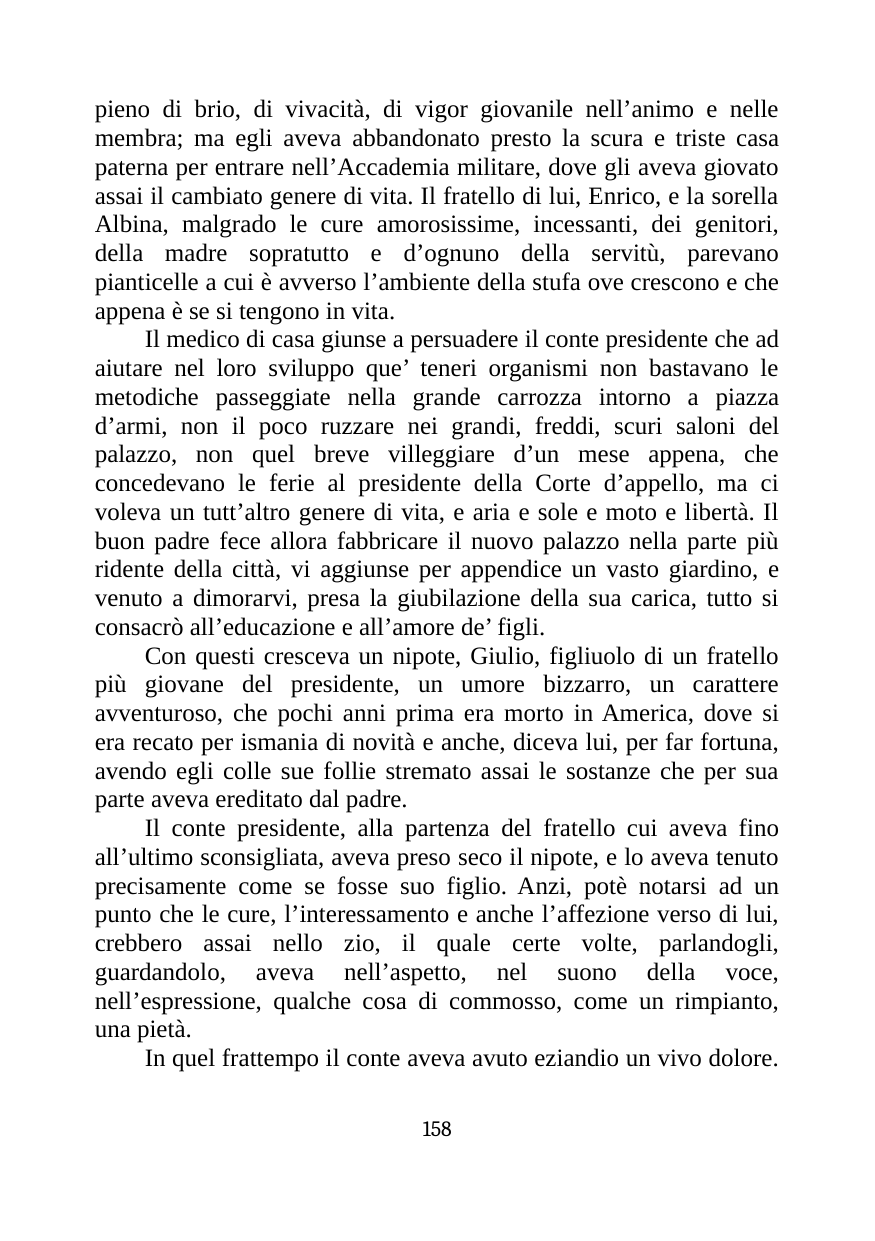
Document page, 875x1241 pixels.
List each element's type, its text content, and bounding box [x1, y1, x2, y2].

text pieno di brio, di vivacità, di vigor giovanile nell’animo e nelle membra; ma egli aveva abbandonato presto la scura e triste casa paterna per entrare nell’Accademia militare, dove gli aveva giovato assai il cambiato genere di vita. Il fratello di lui, Enrico, e la sorella Albina, malgrado le cure amorosissime, incessanti, dei genitori, della madre sopratutto e d’ognuno della servitù, parevano pianticelle a cui è avverso l’ambiente della stufa ove crescono e che appena è se si tengono in vita. [94, 94, 779, 324]
text Con questi cresceva un nipote, Giulio, figliuolo di un fratello più giovane del presidente, un umore bizzarro, un carattere avventuroso, che pochi anni prima era morto in America, dove si era recato per ismania di novità e anche, diceva lui, per far fortuna, avendo egli colle sue follie stremato assai le sostanze che per sua parte aveva ereditato dal padre. [94, 641, 779, 813]
text Il conte presidente, alla partenza del fratello cui aveva fino all’ultimo sconsigliata, aveva preso seco il nipote, e lo aveva tenuto precisamente come se fosse suo figlio. Anzi, potè notarsi ad un punto che le cure, l’interessamento e anche l’affezione verso di lui, crebbero assai nello zio, il quale certe volte, parlandogli, guardandolo, aveva nell’aspetto, nel suono della voce, nell’espressione, qualche cosa di commosso, come un rimpianto, una pietà. [94, 813, 779, 1043]
text In quel frattempo il conte aveva avuto eziandio un vivo dolore. [94, 1043, 779, 1072]
text Il medico di casa giunse a persuadere il conte presidente che ad aiutare nel loro sviluppo que’ teneri organismi non bastavano le metodiche passeggiate nella grande carrozza intorno a piazza d’armi, non il poco ruzzare nei grandi, freddi, scuri saloni del palazzo, non quel breve villeggiare d’un mese appena, che concedevano le ferie al presidente della Corte d’appello, ma ci voleva un tutt’altro genere di vita, e aria e sole e moto e libertà. Il buon padre fece allora fabbricare il nuovo palazzo nella parte più ridente della città, vi aggiunse per appendice un vasto giardino, e venuto a dimorarvi, presa la giubilazione della sua carica, tutto si consacrò all’educazione e all’amore de’ figli. [94, 324, 779, 641]
